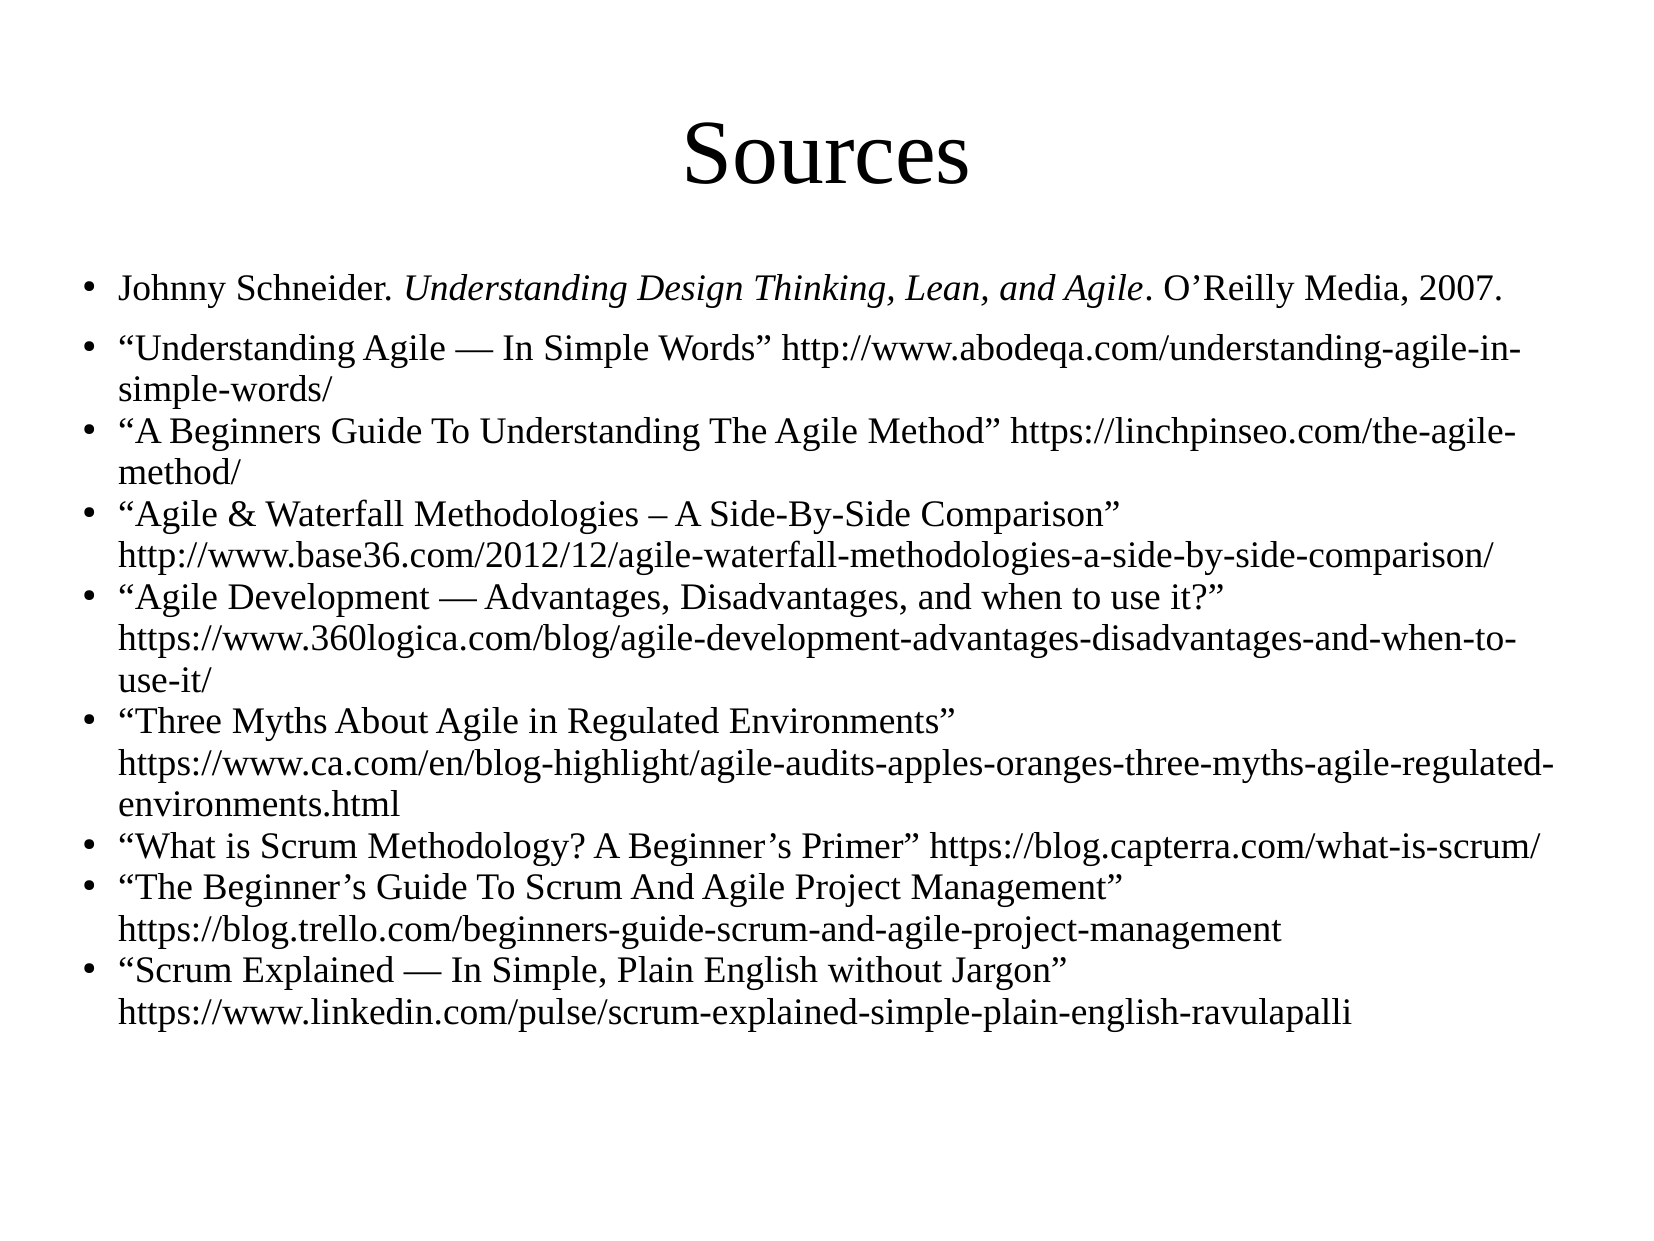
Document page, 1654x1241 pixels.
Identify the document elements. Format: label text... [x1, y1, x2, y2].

subtitle Johnny Schneider. Understanding Design Thinking, Lean, and Agile. O’Reilly Media, 2007. “Understanding Agile — In Simple Words” http://www.abodeqa.com/understanding-agile-in-simple-words/ “A Beginners Guide To Understanding The Agile Method” https://linchpinseo.com/the-agile-method/ “Agile & Waterfall Methodologies – A Side-By-Side Comparison” http://www.base36.com/2012/12/agile-waterfall-methodologies-a-side-by-side-comparison/ “Agile Development — Advantages, Disadvantages, and when to use it?” https://www.360logica.com/blog/agile-development-advantages-disadvantages-and-when-to-use-it/ “Three Myths About Agile in Regulated Environments” https://www.ca.com/en/blog-highlight/agile-audits-apples-oranges-three-myths-agile-regulated-environments.html “What is Scrum Methodology? A Beginner’s Primer” https://blog.capterra.com/what-is-scrum/ “The Beginner’s Guide To Scrum And Agile Project Management” https://blog.trello.com/beginners-guide-scrum-and-agile-project-management “Scrum Explained — In Simple, Plain English without Jargon” https://www.linkedin.com/pulse/scrum-explained-simple-plain-english-ravulapalli [82, 290, 1571, 1010]
title Sources [82, 49, 1571, 257]
